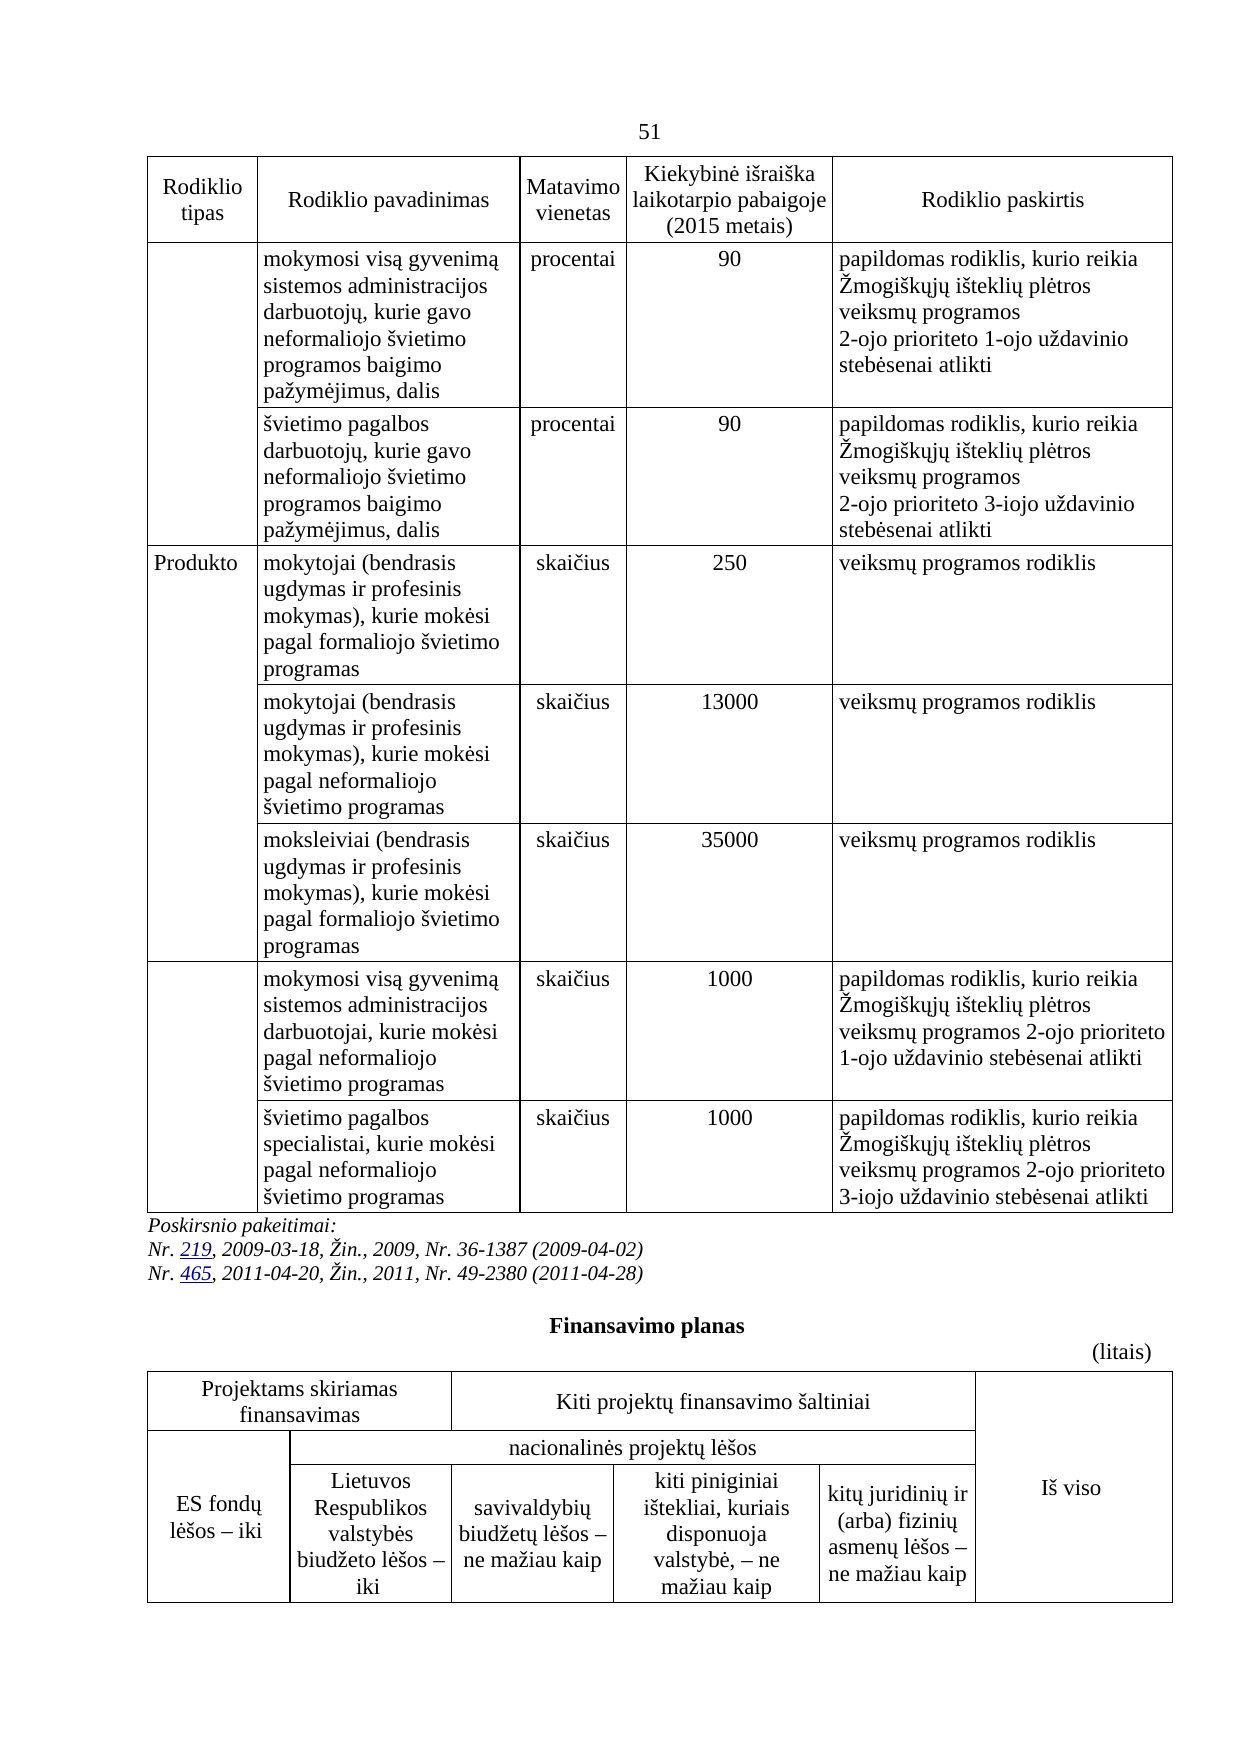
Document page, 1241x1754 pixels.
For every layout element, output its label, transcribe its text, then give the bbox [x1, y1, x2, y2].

table_cell skaičius [521, 685, 626, 822]
table_cell savivaldybių biudžetų lėšos – ne mažiau kaip [452, 1465, 613, 1602]
table_header Iš viso [976, 1372, 1172, 1602]
table_cell švietimo pagalbos darbuotojų, kurie gavo neformaliojo švietimo programos baigimo pažymėjimus, dalis [258, 408, 519, 545]
table_cell papildomas rodiklis, kurio reikia Žmogiškųjų išteklių plėtros veiksmų programos 2-ojo prioriteto 1-ojo uždavinio stebėsenai atlikti [833, 962, 1172, 1100]
table_cell skaičius [521, 1101, 626, 1212]
table_header Rodiklio tipas [148, 157, 257, 242]
table_cell papildomas rodiklis, kurio reikia Žmogiškųjų išteklių plėtros veiksmų programos 2-ojo prioriteto 3-iojo uždavinio stebėsenai atlikti [833, 408, 1172, 545]
table_cell 90 [627, 408, 832, 545]
table_cell procentai [521, 408, 626, 545]
table_cell mokytojai (bendrasis ugdymas ir profesinis mokymas), kurie mokėsi pagal formaliojo švietimo programas [258, 546, 519, 684]
table_cell skaičius [521, 962, 626, 1100]
table_header Projektams skiriamas finansavimas [148, 1372, 451, 1430]
table_cell veiksmų programos rodiklis [833, 824, 1172, 961]
table_cell [148, 962, 257, 1212]
table_cell 90 [627, 243, 832, 407]
table_header Matavimo vienetas [521, 157, 626, 242]
table_cell švietimo pagalbos specialistai, kurie mokėsi pagal neformaliojo švietimo programas [258, 1101, 519, 1212]
table_cell papildomas rodiklis, kurio reikia Žmogiškųjų išteklių plėtros veiksmų programos 2-ojo prioriteto 3-iojo uždavinio stebėsenai atlikti [833, 1101, 1172, 1212]
table_cell papildomas rodiklis, kurio reikia Žmogiškųjų išteklių plėtros veiksmų programos 2-ojo prioriteto 1-ojo uždavinio stebėsenai atlikti [833, 243, 1172, 407]
table_cell mokymosi visą gyvenimą sistemos administracijos darbuotojų, kurie gavo neformaliojo švietimo programos baigimo pažymėjimus, dalis [258, 243, 519, 407]
table_cell skaičius [521, 824, 626, 961]
text Nr. 219, 2009-03-18, Žin., 2009, Nr. 36-1387 (2009-04-02) [148, 1237, 1152, 1261]
table_cell ES fondų lėšos – iki [148, 1431, 289, 1602]
table_header Rodiklio pavadinimas [258, 157, 519, 242]
text Poskirsnio pakeitimai: [148, 1213, 1152, 1237]
table_cell kitų juridinių ir (arba) fizinių asmenų lėšos – ne mažiau kaip [820, 1465, 975, 1602]
table_cell skaičius [521, 546, 626, 684]
text Finansavimo planas [148, 1312, 1152, 1338]
table_cell kiti piniginiai ištekliai, kuriais disponuoja valstybė, – ne mažiau kaip [614, 1465, 819, 1602]
table_header Rodiklio paskirtis [833, 157, 1172, 242]
table_cell 1000 [627, 1101, 832, 1212]
table_cell 1000 [627, 962, 832, 1100]
table_header Kiti projektų finansavimo šaltiniai [452, 1372, 975, 1430]
table_cell nacionalinės projektų lėšos [291, 1431, 975, 1463]
table_cell [148, 243, 257, 545]
table_cell 35000 [627, 824, 832, 961]
table_cell 13000 [627, 685, 832, 822]
table_header Kiekybinė išraiška laikotarpio pabaigoje (2015 metais) [627, 157, 832, 242]
text Nr. 465, 2011-04-20, Žin., 2011, Nr. 49-2380 (2011-04-28) [148, 1261, 1152, 1285]
table_cell veiksmų programos rodiklis [833, 546, 1172, 684]
table_cell Produkto [148, 546, 257, 961]
table_cell moksleiviai (bendrasis ugdymas ir profesinis mokymas), kurie mokėsi pagal formaliojo švietimo programas [258, 824, 519, 961]
table_cell Lietuvos Respublikos valstybės biudžeto lėšos – iki [291, 1465, 451, 1602]
text (litais) [148, 1338, 1152, 1364]
table_cell veiksmų programos rodiklis [833, 685, 1172, 822]
table_cell procentai [521, 243, 626, 407]
table_cell mokytojai (bendrasis ugdymas ir profesinis mokymas), kurie mokėsi pagal neformaliojo švietimo programas [258, 685, 519, 822]
table_cell 250 [627, 546, 832, 684]
table_cell mokymosi visą gyvenimą sistemos administracijos darbuotojai, kurie mokėsi pagal neformaliojo švietimo programas [258, 962, 519, 1100]
